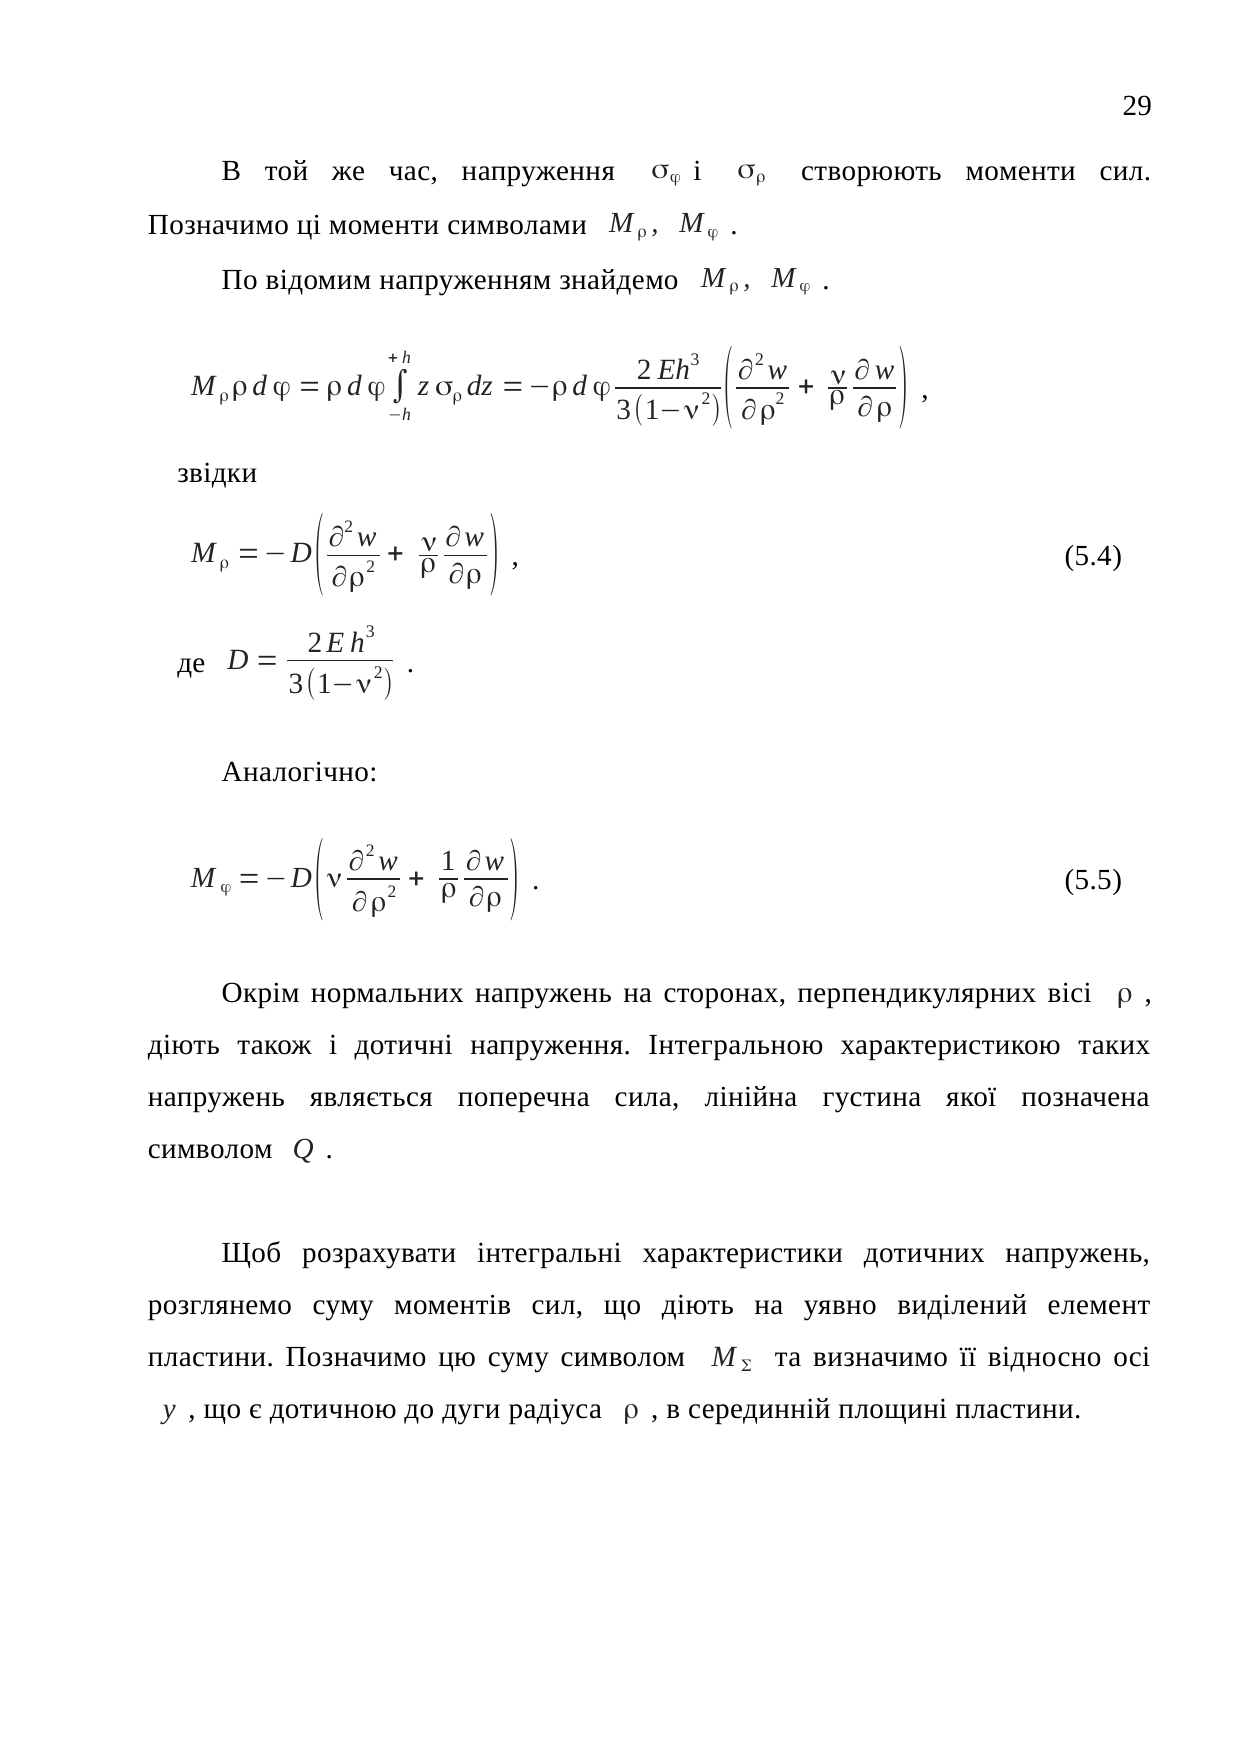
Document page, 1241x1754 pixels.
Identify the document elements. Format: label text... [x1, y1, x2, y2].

text де . [148, 592, 1152, 731]
text Окрім нормальних напружень на сторонах, перпендикулярних вісі , діють також і дотичні напруження. Інтегральною характеристикою таких напружень являється поперечна сила, лінійна густина якої позначена символом . [148, 975, 1152, 1165]
text В той же час, напруження і створюють моменти сил. Позначимо ці моменти символами . [148, 152, 1152, 242]
text Аналогічно: [148, 754, 1152, 788]
text По відомим напруженням знайдемо . [148, 261, 1152, 297]
text . (4.5) [148, 807, 1152, 952]
text Щоб розрахувати інтегральні характеристики дотичних напружень, розглянемо суму моментів сил, що діють на уявно виділений елемент пластини. Позначимо цю суму символом та визначимо її відносно осі , що є дотичною до дуги радіуса , в серединній площині пластини. [148, 1235, 1152, 1425]
text звідки [148, 425, 1152, 482]
text , (4.4) [148, 482, 1152, 592]
text , [148, 316, 1152, 425]
